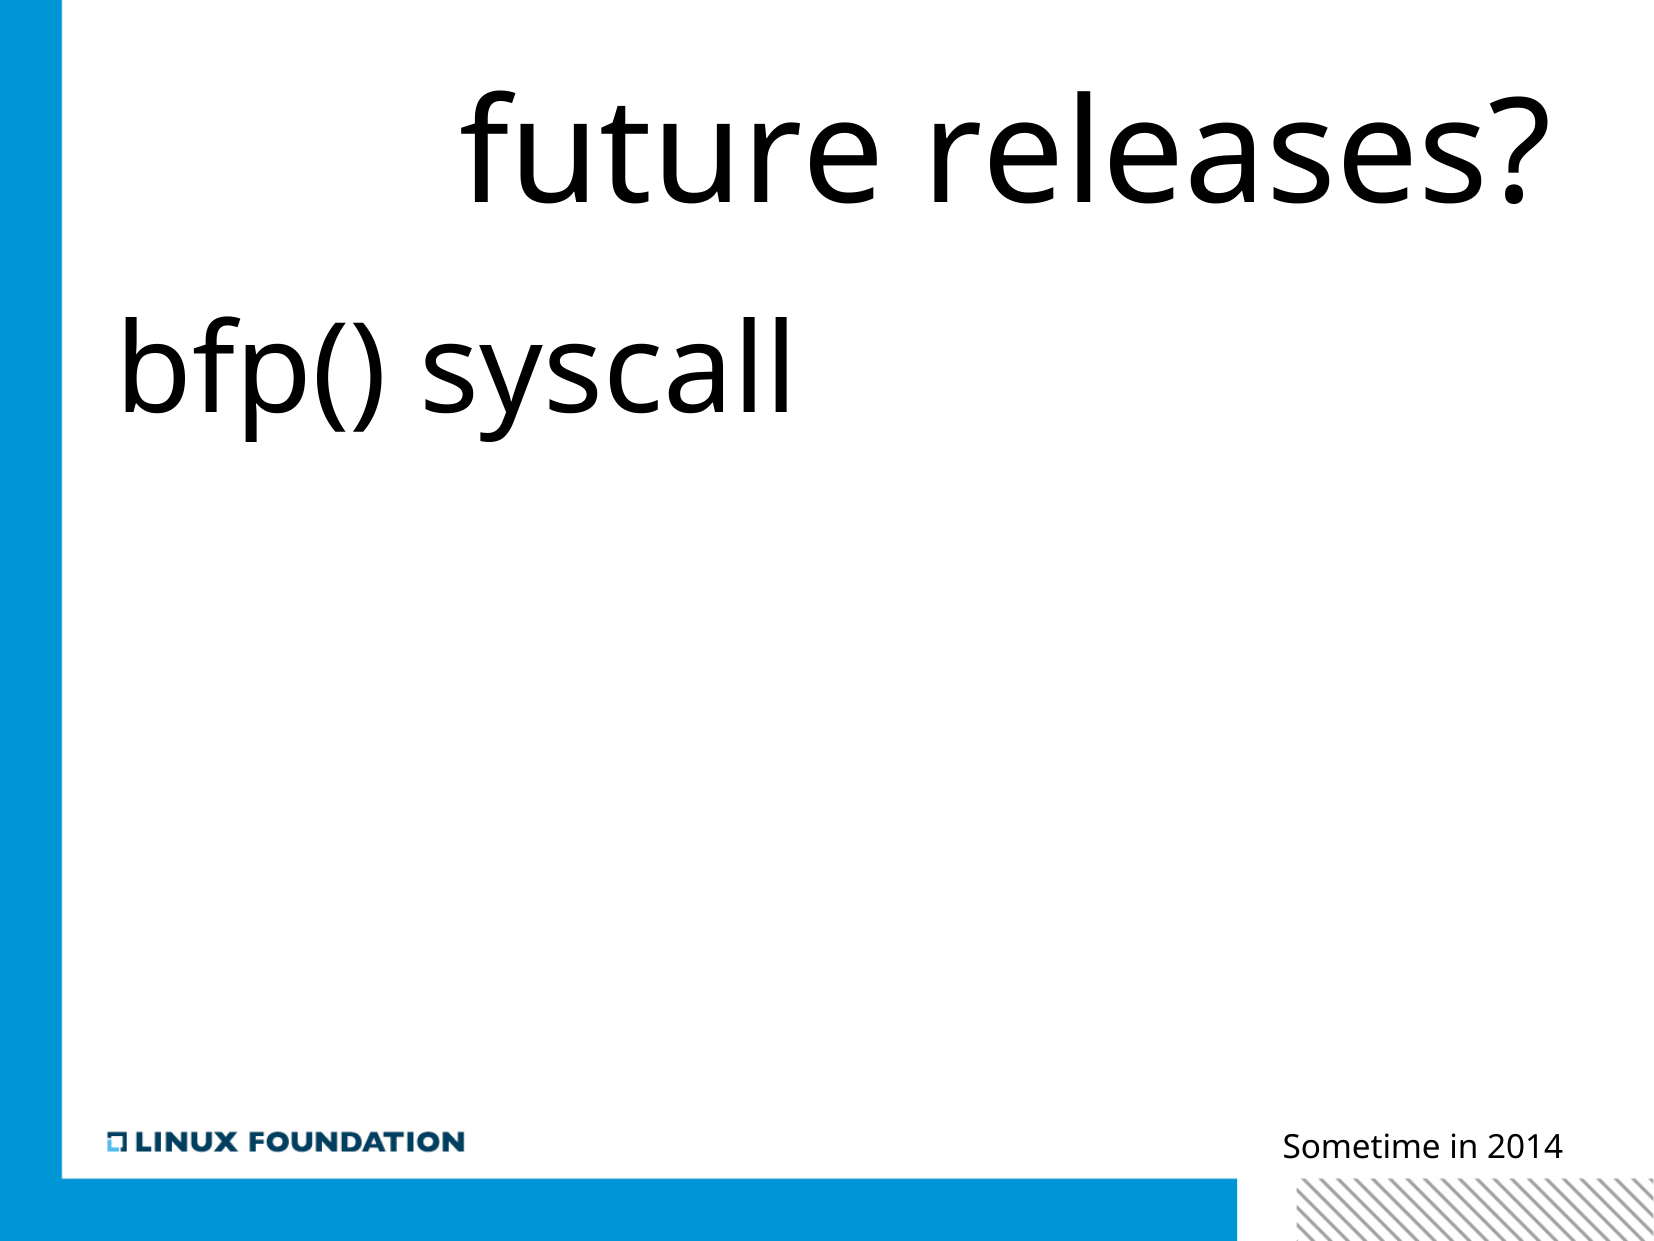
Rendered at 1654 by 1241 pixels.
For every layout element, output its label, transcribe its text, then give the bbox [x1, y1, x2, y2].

text_box bfp() syscall [100, 271, 852, 905]
text_box Sometime in 2014 [1267, 1115, 1588, 1170]
text_box future releases? [445, 39, 1600, 230]
picture [62, 0, 1654, 1241]
